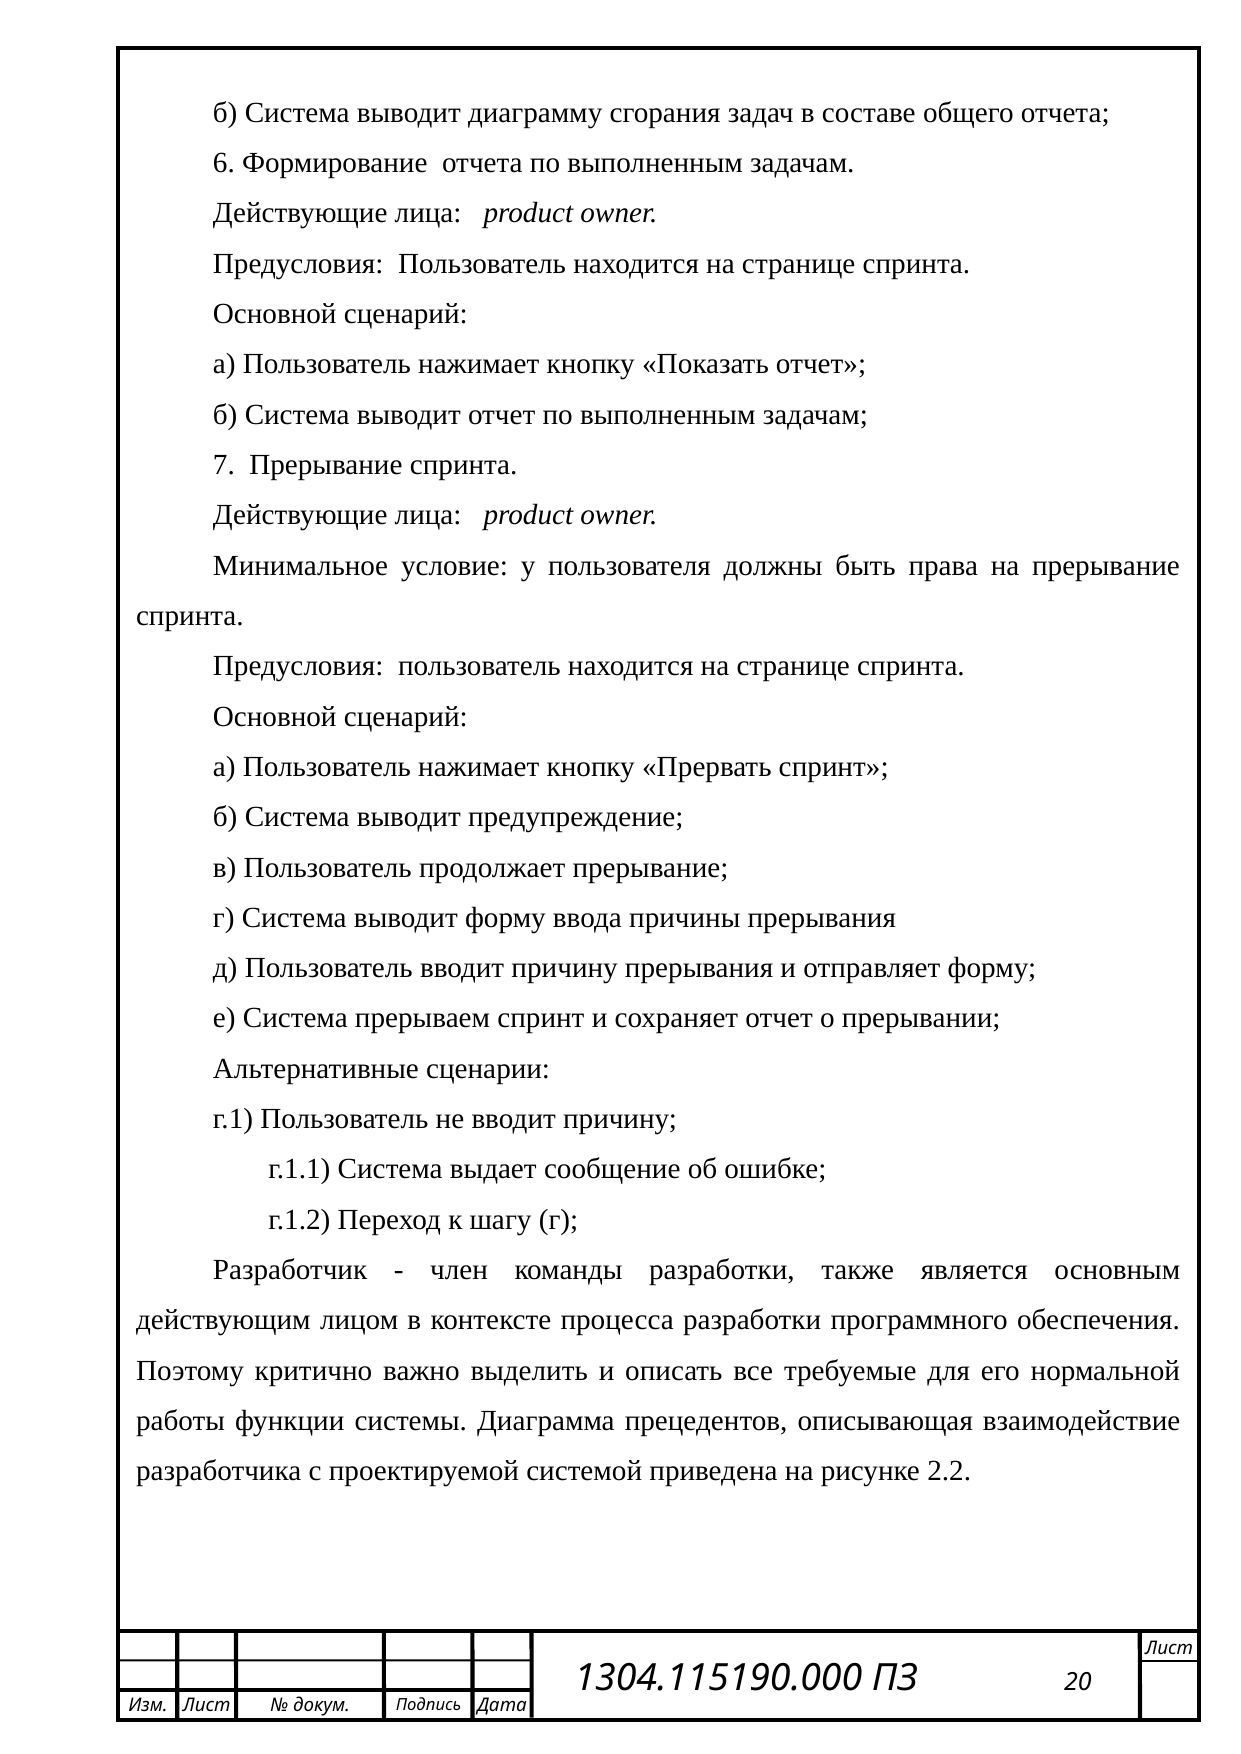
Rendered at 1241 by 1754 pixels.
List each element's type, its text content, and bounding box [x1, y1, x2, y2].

text Альтернативные сценарии: [136, 1051, 1181, 1084]
text б) Система выводит предупреждение; [136, 799, 1181, 833]
text г.1.1) Система выдает сообщение об ошибке; [136, 1152, 1181, 1185]
text в) Пользователь продолжает прерывание; [136, 850, 1181, 883]
text е) Система прерываем спринт и сохраняет отчет о прерывании; [136, 1001, 1181, 1034]
text д) Пользователь вводит причину прерывания и отправляет форму; [136, 950, 1181, 984]
text г) Система выводит форму ввода причины прерывания [136, 900, 1181, 933]
text 6. Формирование отчета по выполненным задачам. [136, 145, 1181, 179]
text Действующие лица: product owner. [136, 497, 1181, 531]
text Основной сценарий: [136, 699, 1181, 732]
text Разработчик - член команды разработки, также является основным действующим лицом в контексте процесса разработки программного обеспечения. Поэтому критично важно выделить и описать все требуемые для его нормальной работы функции системы. Диаграмма прецедентов, описывающая взаимодействие разработчика с проектируемой системой приведена на рисунке 2.2. [136, 1252, 1181, 1487]
text Действующие лица: product owner. [136, 196, 1181, 229]
text б) Система выводит отчет по выполненным задачам; [136, 397, 1181, 430]
text Предусловия: Пользователь находится на странице спринта. [136, 246, 1181, 279]
text г.1.2) Переход к шагу (г); [136, 1202, 1181, 1235]
text Основной сценарий: [136, 296, 1181, 330]
text Предусловия: пользователь находится на странице спринта. [136, 648, 1181, 682]
text а) Пользователь нажимает кнопку «Показать отчет»; [136, 347, 1181, 380]
text б) Система выводит диаграмму сгорания задач в составе общего отчета; [136, 95, 1181, 128]
text Минимальное условие: у пользователя должны быть права на прерывание спринта. [136, 548, 1181, 632]
text г.1) Пользователь не вводит причину; [136, 1101, 1181, 1135]
text 7. Прерывание спринта. [136, 447, 1181, 481]
text а) Пользователь нажимает кнопку «Прервать спринт»; [136, 749, 1181, 783]
